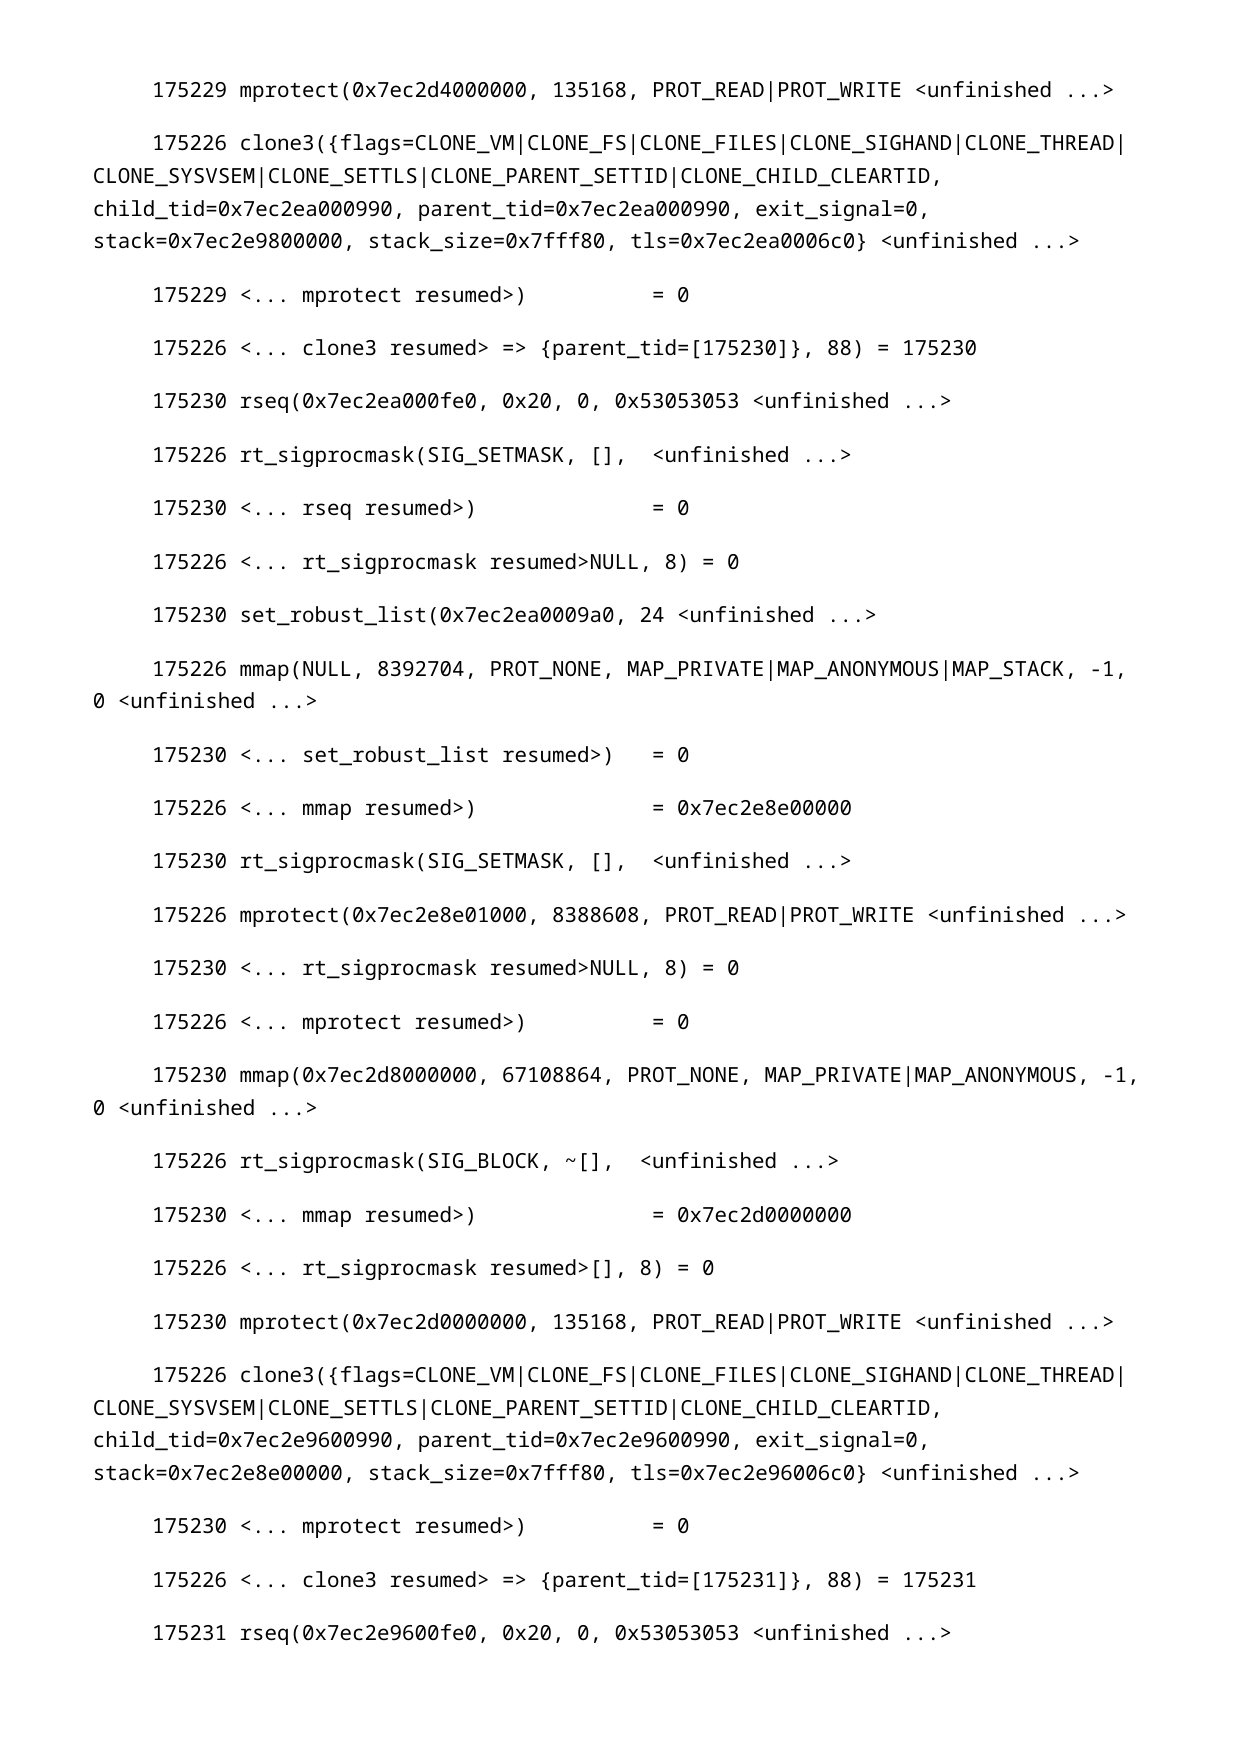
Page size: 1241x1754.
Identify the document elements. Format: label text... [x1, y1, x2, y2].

text 175229 <... mprotect resumed>) = 0 [93, 280, 1147, 308]
text 175226 <... mprotect resumed>) = 0 [93, 1007, 1147, 1035]
text 175226 <... rt_sigprocmask resumed>[], 8) = 0 [93, 1253, 1147, 1282]
text 175230 set_robust_list(0x7ec2ea0009a0, 24 <unfinished ...> [93, 600, 1147, 629]
text 175226 <... clone3 resumed> => {parent_tid=[175230]}, 88) = 175230 [93, 333, 1147, 362]
text 175230 rt_sigprocmask(SIG_SETMASK, [], <unfinished ...> [93, 847, 1147, 875]
text 175230 <... rseq resumed>) = 0 [93, 493, 1147, 522]
text 175230 mmap(0x7ec2d8000000, 67108864, PROT_NONE, MAP_PRIVATE|MAP_ANONYMOUS, -1, 0 <unfinished ...> [93, 1060, 1147, 1121]
text 175226 mmap(NULL, 8392704, PROT_NONE, MAP_PRIVATE|MAP_ANONYMOUS|MAP_STACK, -1, 0 <unfinished ...> [93, 654, 1147, 715]
text 175226 mprotect(0x7ec2e8e01000, 8388608, PROT_READ|PROT_WRITE <unfinished ...> [93, 900, 1147, 928]
text 175226 clone3({flags=CLONE_VM|CLONE_FS|CLONE_FILES|CLONE_SIGHAND|CLONE_THREAD|CLONE_SYSVSEM|CLONE_SETTLS|CLONE_PARENT_SETTID|CLONE_CHILD_CLEARTID, child_tid=0x7ec2ea000990, parent_tid=0x7ec2ea000990, exit_signal=0, stack=0x7ec2e9800000, stack_size=0x7fff80, tls=0x7ec2ea0006c0} <unfinished ...> [93, 128, 1147, 255]
text 175226 <... rt_sigprocmask resumed>NULL, 8) = 0 [93, 547, 1147, 575]
text 175229 mprotect(0x7ec2d4000000, 135168, PROT_READ|PROT_WRITE <unfinished ...> [93, 75, 1147, 103]
text 175230 rseq(0x7ec2ea000fe0, 0x20, 0, 0x53053053 <unfinished ...> [93, 387, 1147, 415]
text 175230 <... mmap resumed>) = 0x7ec2d0000000 [93, 1200, 1147, 1228]
text 175230 <... mprotect resumed>) = 0 [93, 1511, 1147, 1540]
text 175231 rseq(0x7ec2e9600fe0, 0x20, 0, 0x53053053 <unfinished ...> [93, 1618, 1147, 1647]
text 175230 <... rt_sigprocmask resumed>NULL, 8) = 0 [93, 953, 1147, 982]
text 175226 <... mmap resumed>) = 0x7ec2e8e00000 [93, 793, 1147, 822]
text 175226 rt_sigprocmask(SIG_BLOCK, ~[], <unfinished ...> [93, 1146, 1147, 1175]
text 175230 mprotect(0x7ec2d0000000, 135168, PROT_READ|PROT_WRITE <unfinished ...> [93, 1307, 1147, 1335]
text 175226 clone3({flags=CLONE_VM|CLONE_FS|CLONE_FILES|CLONE_SIGHAND|CLONE_THREAD|CLONE_SYSVSEM|CLONE_SETTLS|CLONE_PARENT_SETTID|CLONE_CHILD_CLEARTID, child_tid=0x7ec2e9600990, parent_tid=0x7ec2e9600990, exit_signal=0, stack=0x7ec2e8e00000, stack_size=0x7fff80, tls=0x7ec2e96006c0} <unfinished ...> [93, 1360, 1147, 1486]
text 175230 <... set_robust_list resumed>) = 0 [93, 740, 1147, 768]
text 175226 <... clone3 resumed> => {parent_tid=[175231]}, 88) = 175231 [93, 1565, 1147, 1593]
text 175226 rt_sigprocmask(SIG_SETMASK, [], <unfinished ...> [93, 440, 1147, 468]
